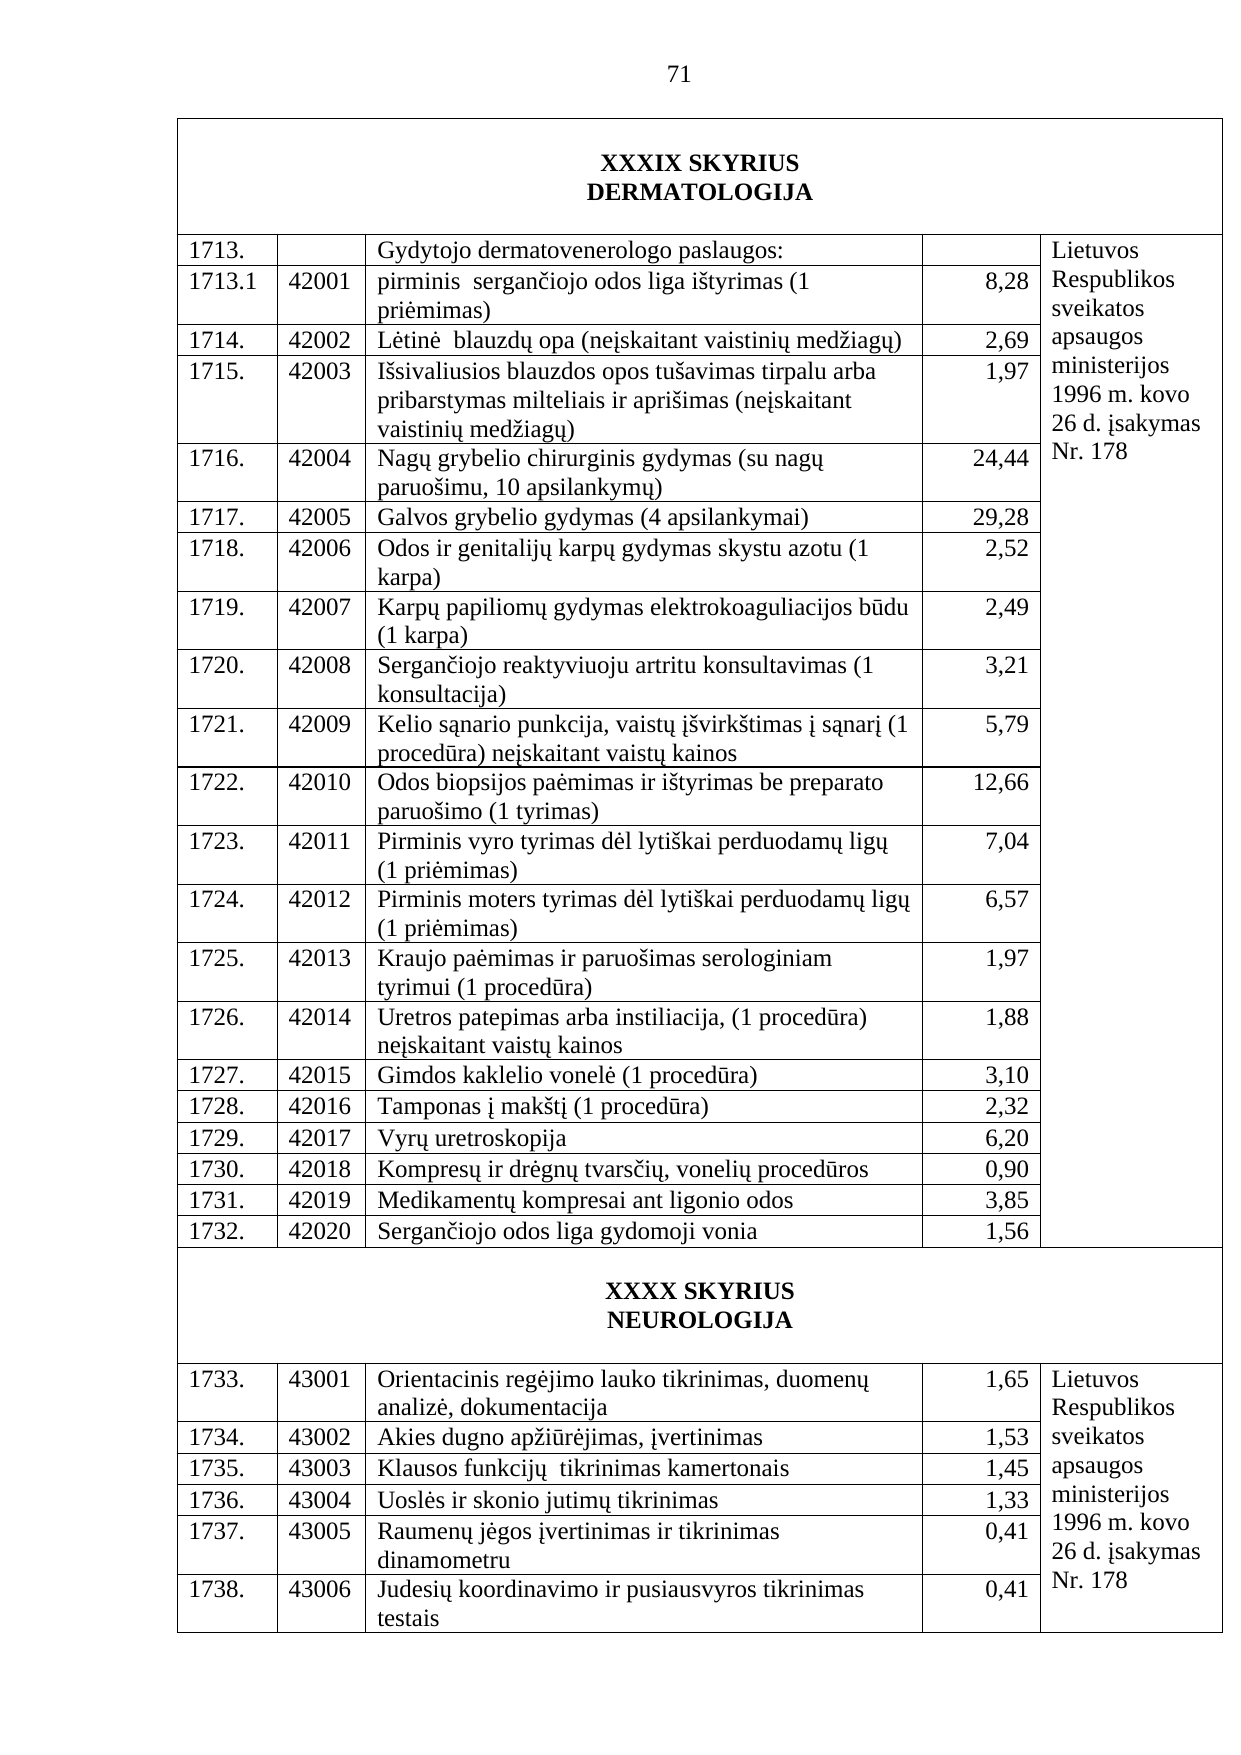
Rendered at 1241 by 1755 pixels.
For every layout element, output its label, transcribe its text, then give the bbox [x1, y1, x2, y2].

table_cell 1,97 [923, 943, 1040, 1001]
table_cell 1738. [178, 1575, 277, 1632]
table_cell 42002 [278, 325, 365, 355]
table_cell 1,65 [923, 1364, 1040, 1421]
table_cell 0,41 [923, 1575, 1040, 1632]
table_cell 43002 [278, 1422, 365, 1452]
table_cell Sergančiojo odos liga gydomoji vonia [366, 1216, 922, 1247]
table_cell 43005 [278, 1516, 365, 1573]
table_cell Uretros patepimas arba instiliacija, (1 procedūra) neįskaitant vaistų kainos [366, 1002, 922, 1059]
table_cell 1,88 [923, 1002, 1040, 1059]
table_cell 42004 [278, 444, 365, 501]
table_cell Odos ir genitalijų karpų gydymas skystu azotu (1 karpa) [366, 533, 922, 591]
table_cell Lietuvos Respublikos sveikatos apsaugos ministerijos 1996 m. kovo 26 d. įsakymas Nr. 178 [1041, 235, 1222, 1247]
table_cell 2,49 [923, 592, 1040, 649]
table_cell 42008 [278, 650, 365, 708]
table_cell 1734. [178, 1422, 277, 1452]
table_cell 42003 [278, 356, 365, 442]
table_cell Išsivaliusios blauzdos opos tušavimas tirpalu arba pribarstymas milteliais ir aprišimas (neįskaitant vaistinių medžiagų) [366, 356, 922, 442]
table_cell Pirminis vyro tyrimas dėl lytiškai perduodamų ligų (1 priėmimas) [366, 826, 922, 883]
table_cell 2,32 [923, 1091, 1040, 1122]
table_cell 2,52 [923, 533, 1040, 591]
table_cell 42020 [278, 1216, 365, 1247]
table_cell 1730. [178, 1154, 277, 1184]
table_cell 43001 [278, 1364, 365, 1421]
table_cell 7,04 [923, 826, 1040, 883]
table_cell 42007 [278, 592, 365, 649]
table_cell XXXIX SKYRIUS DERMATOLOGIJA [178, 119, 1222, 234]
table_cell Uoslės ir skonio jutimų tikrinimas [366, 1485, 922, 1515]
table_cell 1,97 [923, 356, 1040, 442]
table_cell [923, 235, 1040, 265]
table_cell 42009 [278, 709, 365, 766]
table_cell Odos biopsijos paėmimas ir ištyrimas be preparato paruošimo (1 tyrimas) [366, 768, 922, 825]
table_cell 2,69 [923, 325, 1040, 355]
table_cell 1731. [178, 1185, 277, 1215]
table_cell 1720. [178, 650, 277, 708]
table_cell 12,66 [923, 768, 1040, 825]
table_cell 42011 [278, 826, 365, 883]
table_cell 1,33 [923, 1485, 1040, 1515]
table_cell Lietuvos Respublikos sveikatos apsaugos ministerijos 1996 m. kovo 26 d. įsakymas Nr. 178 [1041, 1364, 1222, 1632]
table_cell 1728. [178, 1091, 277, 1122]
table_cell 42012 [278, 885, 365, 942]
table_cell 0,90 [923, 1154, 1040, 1184]
table_cell 42014 [278, 1002, 365, 1059]
table_cell 24,44 [923, 444, 1040, 501]
table_cell 42019 [278, 1185, 365, 1215]
table_cell Karpų papiliomų gydymas elektrokoaguliacijos būdu (1 karpa) [366, 592, 922, 649]
table_cell 1718. [178, 533, 277, 591]
table_cell 1736. [178, 1485, 277, 1515]
table_cell 29,28 [923, 502, 1040, 532]
table_cell 1717. [178, 502, 277, 532]
table_cell Pirminis moters tyrimas dėl lytiškai perduodamų ligų (1 priėmimas) [366, 885, 922, 942]
table_cell Orientacinis regėjimo lauko tikrinimas, duomenų analizė, dokumentacija [366, 1364, 922, 1421]
table_cell 3,85 [923, 1185, 1040, 1215]
table_cell 43006 [278, 1575, 365, 1632]
table_cell 42016 [278, 1091, 365, 1122]
table_cell 1,53 [923, 1422, 1040, 1452]
table_cell 1725. [178, 943, 277, 1001]
table_cell Judesių koordinavimo ir pusiausvyros tikrinimas testais [366, 1575, 922, 1632]
table_cell pirminis sergančiojo odos liga ištyrimas (1 priėmimas) [366, 266, 922, 324]
table_cell Vyrų uretroskopija [366, 1123, 922, 1153]
table_cell 0,41 [923, 1516, 1040, 1573]
table_cell 1723. [178, 826, 277, 883]
table_cell Kraujo paėmimas ir paruošimas serologiniam tyrimui (1 procedūra) [366, 943, 922, 1001]
table_cell Akies dugno apžiūrėjimas, įvertinimas [366, 1422, 922, 1452]
table_cell 42006 [278, 533, 365, 591]
table_cell 1732. [178, 1216, 277, 1247]
table_cell 42017 [278, 1123, 365, 1153]
table_cell 1722. [178, 768, 277, 825]
table_cell 42001 [278, 266, 365, 324]
table_cell Sergančiojo reaktyviuoju artritu konsultavimas (1 konsultacija) [366, 650, 922, 708]
table_cell XXXX SKYRIUS NEUROLOGIJA [178, 1248, 1222, 1363]
table_cell 42013 [278, 943, 365, 1001]
table_cell Lėtinė blauzdų opa (neįskaitant vaistinių medžiagų) [366, 325, 922, 355]
table_cell Nagų grybelio chirurginis gydymas (su nagų paruošimu, 10 apsilankymų) [366, 444, 922, 501]
table_cell 5,79 [923, 709, 1040, 766]
table_cell 8,28 [923, 266, 1040, 324]
table_cell 1713.1 [178, 266, 277, 324]
table_cell Raumenų jėgos įvertinimas ir tikrinimas dinamometru [366, 1516, 922, 1573]
table_cell 3,10 [923, 1060, 1040, 1090]
table_cell Gydytojo dermatovenerologo paslaugos: [366, 235, 922, 265]
table_cell Tamponas į makštį (1 procedūra) [366, 1091, 922, 1122]
table_cell Kelio sąnario punkcija, vaistų įšvirkštimas į sąnarį (1 procedūra) neįskaitant vaistų kainos [366, 709, 922, 766]
table_cell Kompresų ir drėgnų tvarsčių, vonelių procedūros [366, 1154, 922, 1184]
table_cell 1715. [178, 356, 277, 442]
table_cell 42018 [278, 1154, 365, 1184]
table_cell 42005 [278, 502, 365, 532]
table_cell 1727. [178, 1060, 277, 1090]
table_cell 1716. [178, 444, 277, 501]
table_cell 1,45 [923, 1454, 1040, 1484]
table_cell 1737. [178, 1516, 277, 1573]
table_cell 1713. [178, 235, 277, 265]
table_cell Klausos funkcijų tikrinimas kamertonais [366, 1454, 922, 1484]
table_cell 1735. [178, 1454, 277, 1484]
table_cell Gimdos kaklelio vonelė (1 procedūra) [366, 1060, 922, 1090]
table_cell 1729. [178, 1123, 277, 1153]
table_cell 1719. [178, 592, 277, 649]
table_cell 42010 [278, 768, 365, 825]
table_cell 43003 [278, 1454, 365, 1484]
table_cell 6,20 [923, 1123, 1040, 1153]
table_cell Galvos grybelio gydymas (4 apsilankymai) [366, 502, 922, 532]
table_cell 1726. [178, 1002, 277, 1059]
table_cell 43004 [278, 1485, 365, 1515]
table_cell 6,57 [923, 885, 1040, 942]
table_cell 3,21 [923, 650, 1040, 708]
table_cell Medikamentų kompresai ant ligonio odos [366, 1185, 922, 1215]
table_cell [278, 235, 365, 265]
table_cell 1733. [178, 1364, 277, 1421]
table_cell 1,56 [923, 1216, 1040, 1247]
table_cell 42015 [278, 1060, 365, 1090]
table_cell 1714. [178, 325, 277, 355]
table_cell 1721. [178, 709, 277, 766]
table_cell 1724. [178, 885, 277, 942]
